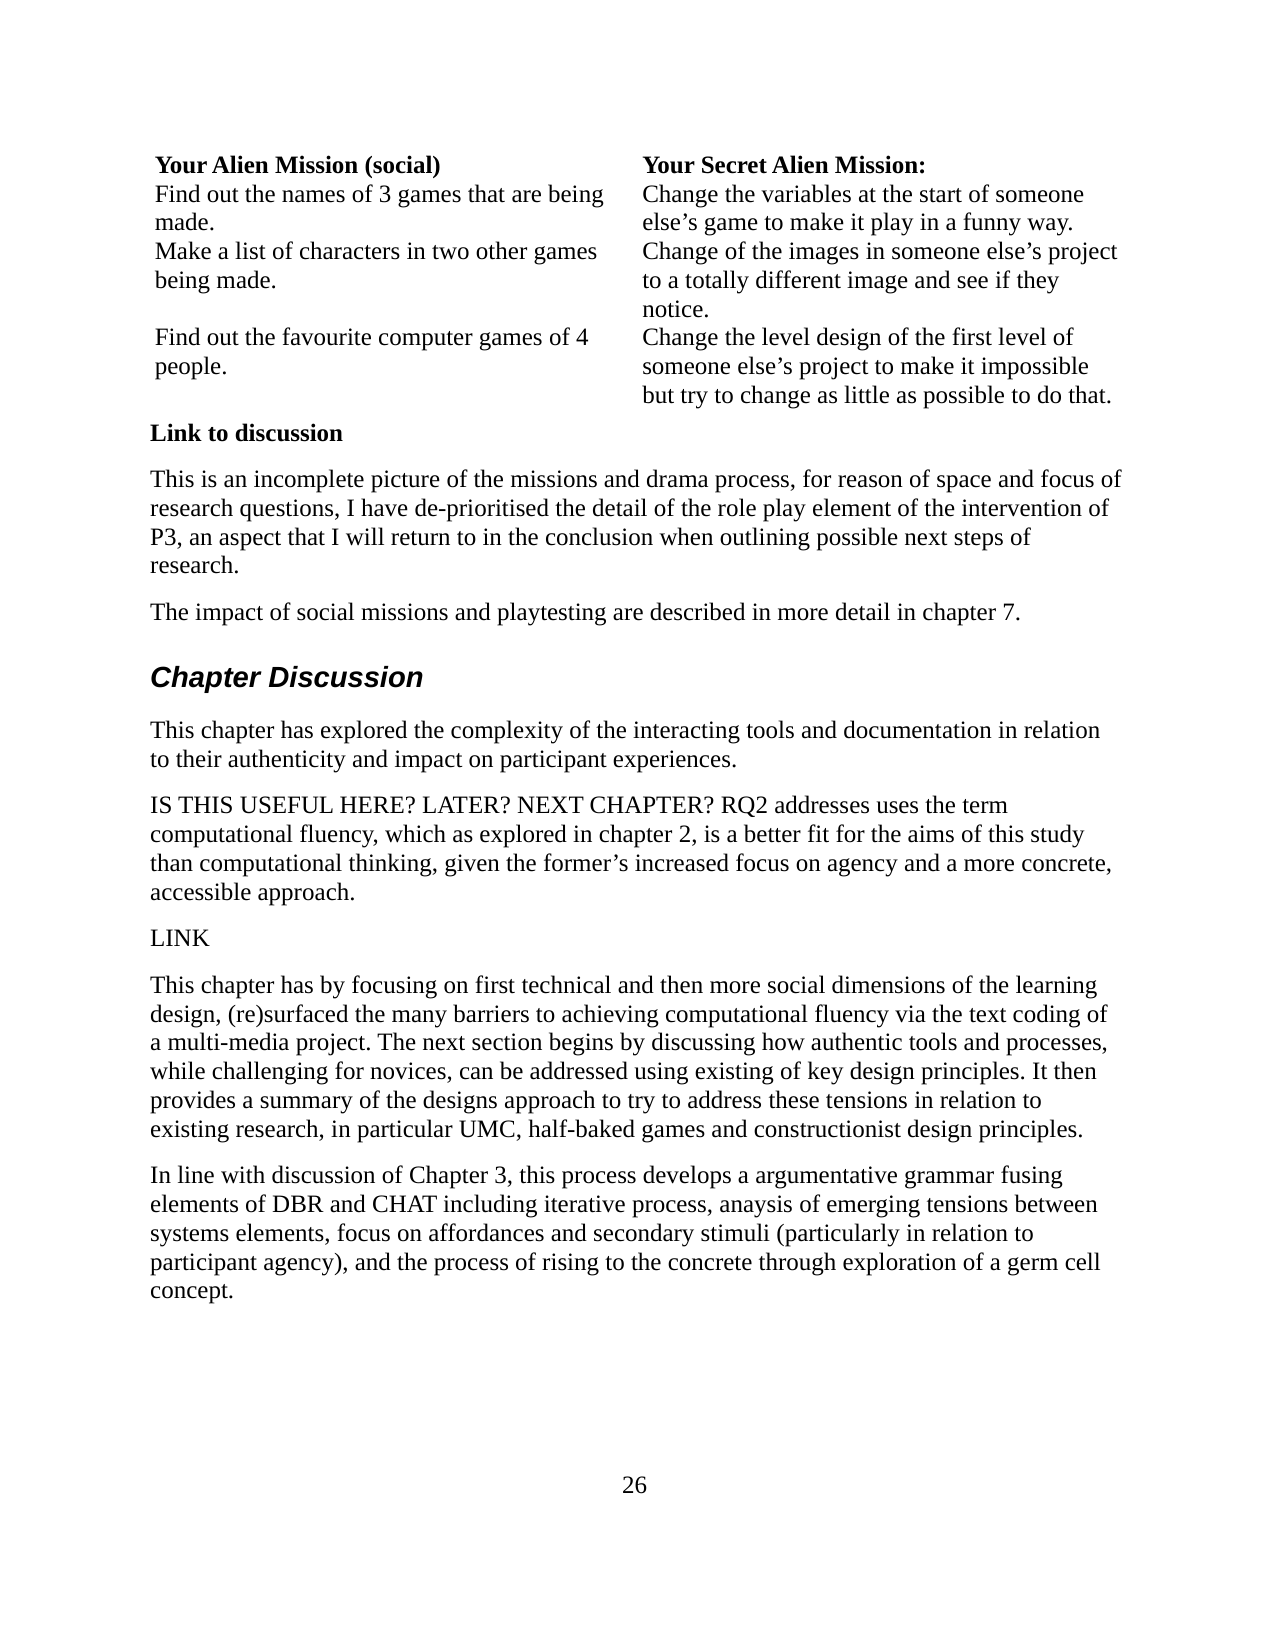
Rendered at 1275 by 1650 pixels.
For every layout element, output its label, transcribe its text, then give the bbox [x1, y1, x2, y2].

text This is an incomplete picture of the missions and drama process, for reason of space and focus of research questions, I have de-prioritised the detail of the role play element of the intervention of P3, an aspect that I will return to in the conclusion when outlining possible next steps of research. [150, 464, 1125, 579]
text Link to discussion [150, 418, 1125, 446]
text LINK [150, 923, 1125, 952]
text IS THIS USEFUL HERE? LATER? NEXT CHAPTER? RQ2 addresses uses the term computational fluency, which as explored in chapter 2, is a better fit for the aims of this study than computational thinking, given the former’s increased focus on agency and a more concrete, accessible approach. [150, 790, 1125, 905]
table_cell Change the variables at the start of someone else’s game to make it play in a funny way. [638, 179, 1125, 236]
text This chapter has by focusing on first technical and then more social dimensions of the learning design, (re)surfaced the many barriers to achieving computational fluency via the text coding of a multi-media project. The next section begins by discussing how authentic tools and processes, while challenging for novices, can be addressed using existing of key design principles. It then provides a summary of the designs approach to try to address these tensions in relation to existing research, in particular UMC, half-baked games and constructionist design principles. [150, 970, 1125, 1142]
table_cell Change the level design of the first level of someone else’s project to make it impossible but try to change as little as possible to do that. [638, 323, 1125, 409]
text The impact of social missions and playtesting are described in more detail in chapter 7. [150, 597, 1125, 626]
table_cell Find out the favourite computer games of 4 people. [150, 323, 637, 409]
table_cell Make a list of characters in two other games being made. [150, 236, 637, 322]
table_header Your Alien Mission (social) [150, 150, 637, 179]
table_cell Find out the names of 3 games that are being made. [150, 179, 637, 236]
table_header Your Secret Alien Mission: [638, 150, 1125, 179]
subtitle Chapter Discussion [150, 660, 1125, 693]
table_cell Change of the images in someone else’s project to a totally different image and see if they notice. [638, 236, 1125, 322]
text This chapter has explored the complexity of the interacting tools and documentation in relation to their authenticity and impact on participant experiences. [150, 715, 1125, 772]
text In line with discussion of Chapter 3, this process develops a argumentative grammar fusing elements of DBR and CHAT including iterative process, anaysis of emerging tensions between systems elements, focus on affordances and secondary stimuli (particularly in relation to participant agency), and the process of rising to the concrete through exploration of a germ cell concept. [150, 1160, 1125, 1304]
